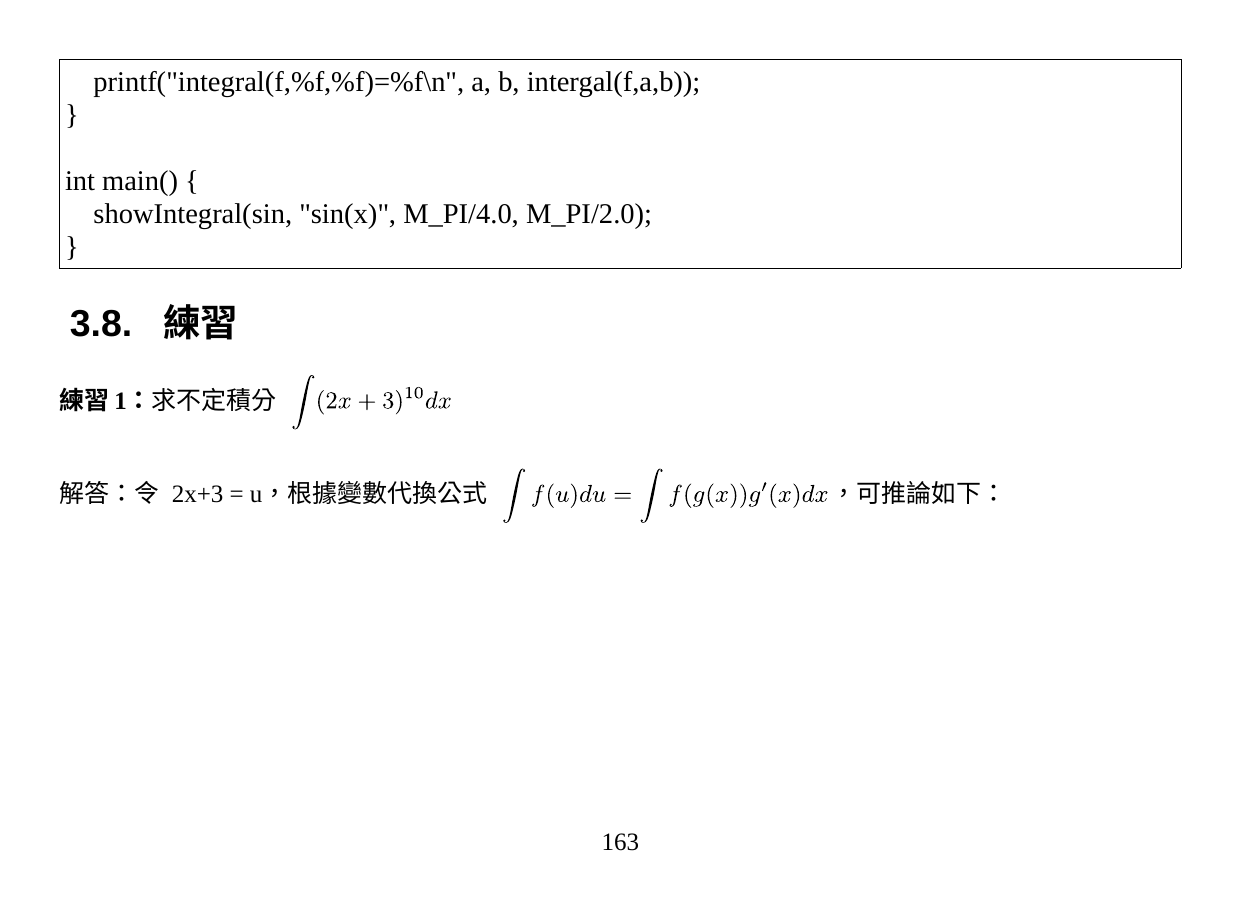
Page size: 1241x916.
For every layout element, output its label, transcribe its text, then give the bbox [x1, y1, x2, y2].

text 解答：令 2x+3 = u，根據變數代換公式 ，可推論如下： [59, 465, 1181, 526]
table_header printf("integral(f,%f,%f)=%f\n", a, b, intergal(f,a,b)); } int main() { showIntegral(sin, "sin(x)", M_PI/4.0, M_PI/2.0); } [60, 60, 1181, 268]
subtitle 練習 [59, 293, 1181, 347]
text 練習1：求不定積分 [59, 372, 1181, 433]
